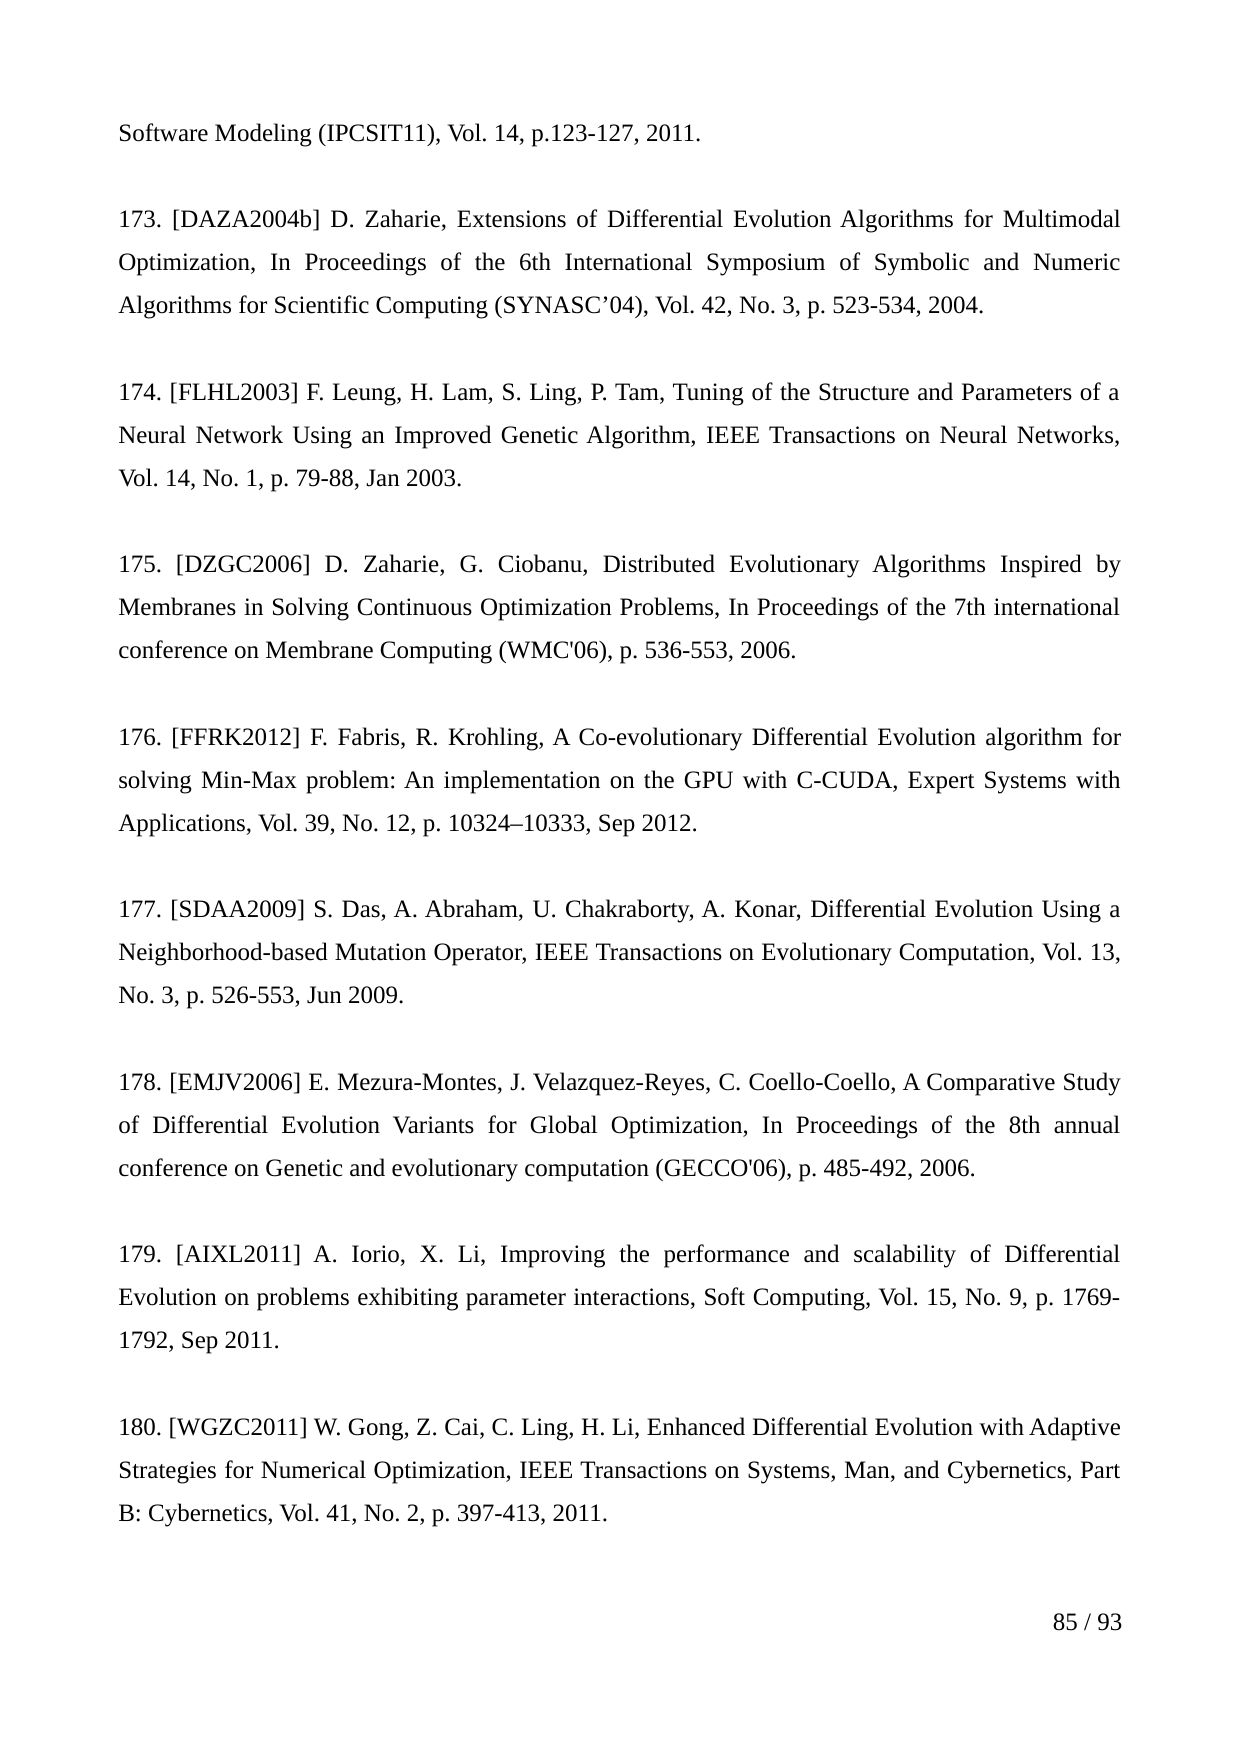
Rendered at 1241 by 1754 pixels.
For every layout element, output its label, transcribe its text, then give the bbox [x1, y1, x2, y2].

text 173. [DAZA2004b] D. Zaharie, Extensions of Differential Evolution Algorithms for Multimodal Optimization, In Proceedings of the 6th International Symposium of Symbolic and Numeric Algorithms for Scientific Computing (SYNASC’04), Vol. 42, No. 3, p. 523-534, 2004. [118, 204, 1122, 319]
text 179. [AIXL2011] A. Iorio, X. Li, Improving the performance and scalability of Differential Evolution on problems exhibiting parameter interactions, Soft Computing, Vol. 15, No. 9, p. 1769-1792, Sep 2011. [118, 1239, 1122, 1354]
text 178. [EMJV2006] E. Mezura-Montes, J. Velazquez-Reyes, C. Coello-Coello, A Comparative Study of Differential Evolution Variants for Global Optimization, In Proceedings of the 8th annual conference on Genetic and evolutionary computation (GECCO'06), p. 485-492, 2006. [118, 1067, 1122, 1182]
text 176. [FFRK2012] F. Fabris, R. Krohling, A Co-evolutionary Differential Evolution algorithm for solving Min-Max problem: An implementation on the GPU with C-CUDA, Expert Systems with Applications, Vol. 39, No. 12, p. 10324–10333, Sep 2012. [118, 722, 1122, 837]
text Software Modeling (IPCSIT11), Vol. 14, p.123-127, 2011. [118, 118, 1122, 147]
text 175. [DZGC2006] D. Zaharie, G. Ciobanu, Distributed Evolutionary Algorithms Inspired by Membranes in Solving Continuous Optimization Problems, In Proceedings of the 7th international conference on Membrane Computing (WMC'06), p. 536-553, 2006. [118, 549, 1122, 664]
text 174. [FLHL2003] F. Leung, H. Lam, S. Ling, P. Tam, Tuning of the Structure and Parameters of a Neural Network Using an Improved Genetic Algorithm, IEEE Transactions on Neural Networks, Vol. 14, No. 1, p. 79-88, Jan 2003. [118, 377, 1122, 492]
text 180. [WGZC2011] W. Gong, Z. Cai, C. Ling, H. Li, Enhanced Differential Evolution with Adaptive Strategies for Numerical Optimization, IEEE Transactions on Systems, Man, and Cybernetics, Part B: Cybernetics, Vol. 41, No. 2, p. 397-413, 2011. [118, 1412, 1122, 1527]
text 177. [SDAA2009] S. Das, A. Abraham, U. Chakraborty, A. Konar, Differential Evolution Using a Neighborhood-based Mutation Operator, IEEE Transactions on Evolutionary Computation, Vol. 13, No. 3, p. 526-553, Jun 2009. [118, 894, 1122, 1009]
